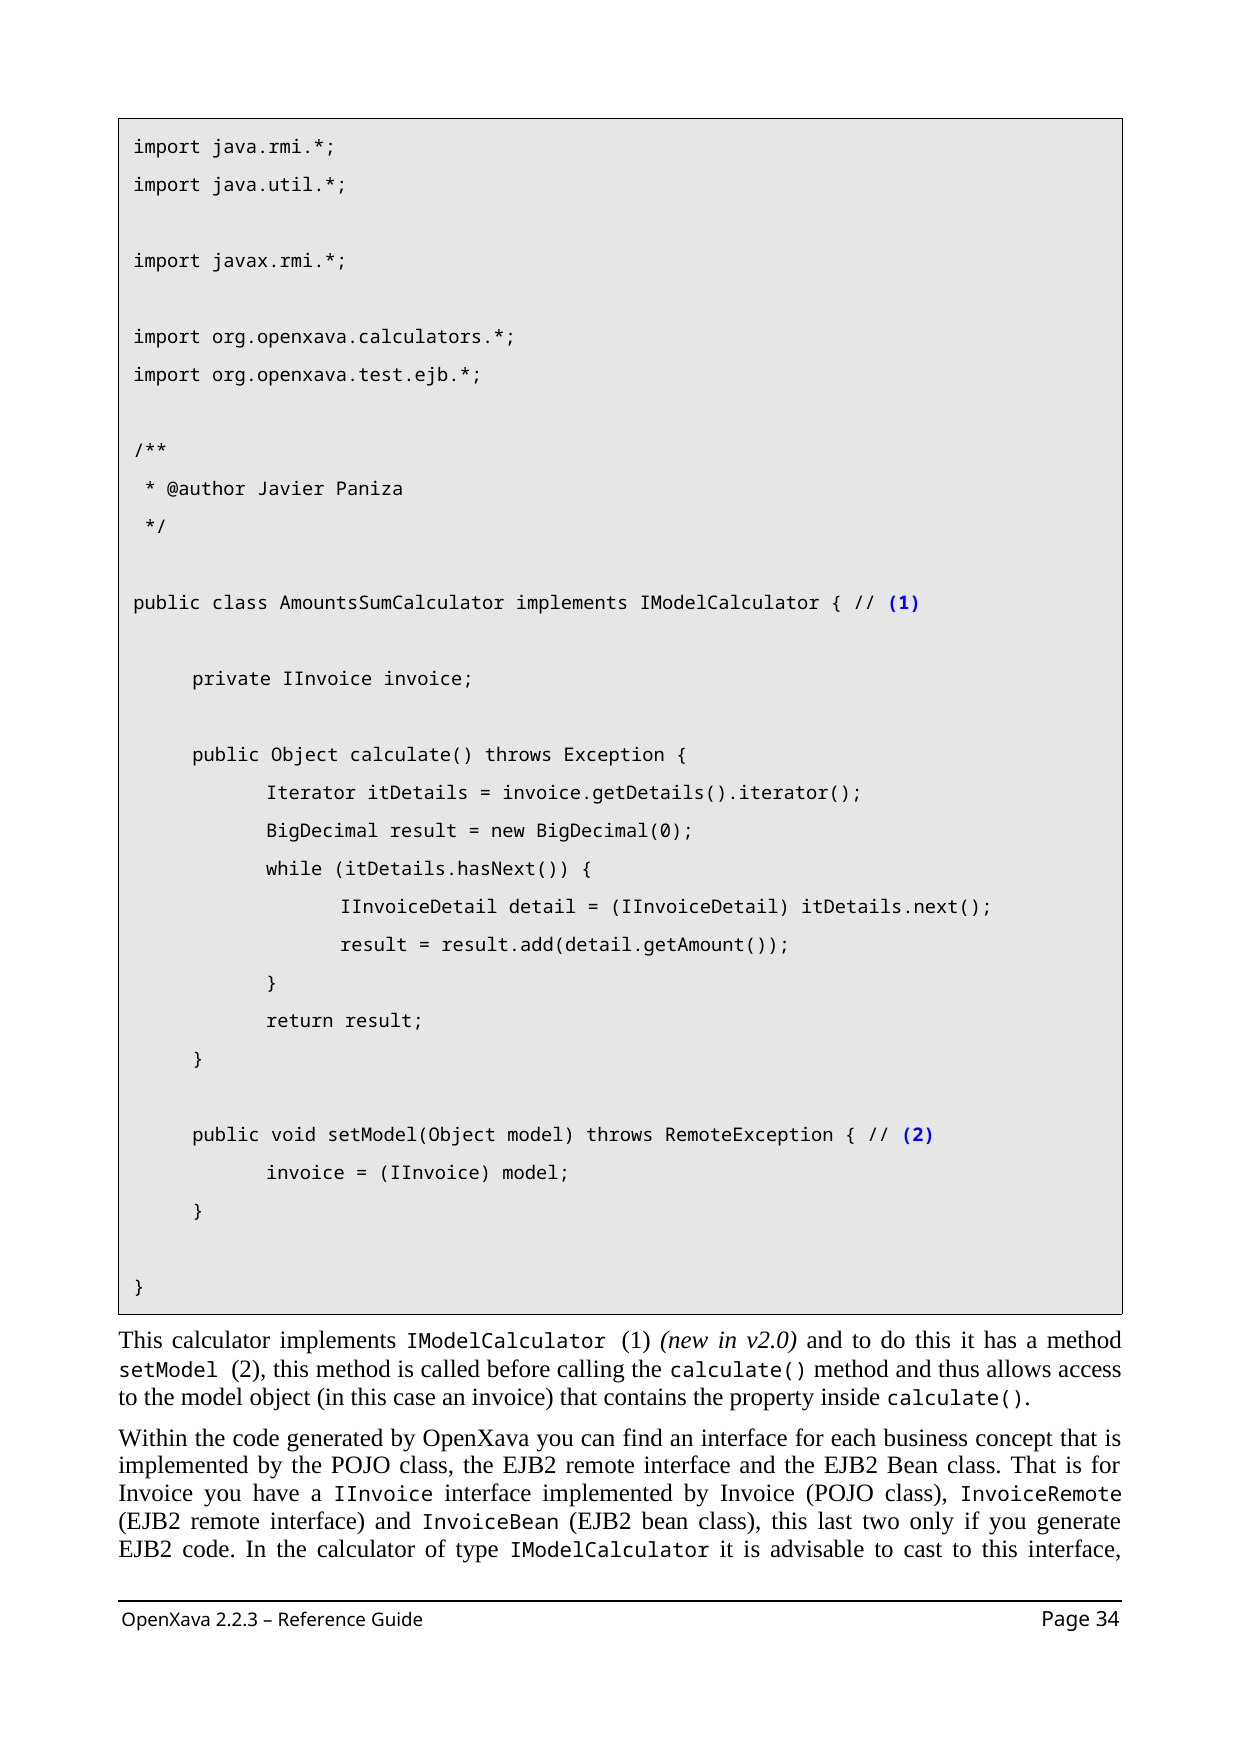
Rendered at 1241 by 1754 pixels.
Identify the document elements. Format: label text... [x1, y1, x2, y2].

text This calculator implements IModelCalculator (1) (new in v2.0) and to do this it has a method setModel (2), this method is called before calling the calculate() method and thus allows access to the model object (in this case an invoice) that contains the property inside calculate(). [118, 1327, 1122, 1411]
text } [119, 1183, 1122, 1221]
text import java.rmi.*; [119, 119, 1122, 156]
text IInvoiceDetail detail = (IInvoiceDetail) itDetails.next(); [119, 878, 1122, 917]
text } [119, 1259, 1122, 1314]
text while (itDetails.hasNext()) { [119, 841, 1122, 878]
text import org.openxava.test.ejb.*; [119, 346, 1122, 384]
text * @author Javier Paniza [119, 460, 1122, 498]
text Iterator itDetails = invoice.getDetails().iterator(); [119, 764, 1122, 802]
text public void setModel(Object model) throws RemoteException { // (2) [119, 1107, 1122, 1145]
text private IInvoice invoice; [119, 650, 1122, 688]
text result = result.add(detail.getAmount()); [119, 917, 1122, 954]
text Within the code generated by OpenXava you can find an interface for each business concept that is implemented by the POJO class, the EJB2 remote interface and the EJB2 Bean class. That is for Invoice you have a IInvoice interface implemented by Invoice (POJO class), InvoiceRemote (EJB2 remote interface) and InvoiceBean (EJB2 bean class), this last two only if you generate EJB2 code. In the calculator of type IModelCalculator it is advisable to cast to this interface, [118, 1424, 1122, 1564]
text } [119, 954, 1122, 993]
text /** [119, 422, 1122, 460]
text */ [119, 498, 1122, 536]
text import java.util.*; [119, 156, 1122, 194]
text import org.openxava.calculators.*; [119, 308, 1122, 346]
text public Object calculate() throws Exception { [119, 726, 1122, 764]
text BigDecimal result = new BigDecimal(0); [119, 802, 1122, 841]
text invoice = (IInvoice) model; [119, 1145, 1122, 1183]
text public class AmountsSumCalculator implements IModelCalculator { // (1) [119, 574, 1122, 612]
text } [119, 1031, 1122, 1069]
text return result; [119, 993, 1122, 1031]
text import javax.rmi.*; [119, 232, 1122, 270]
